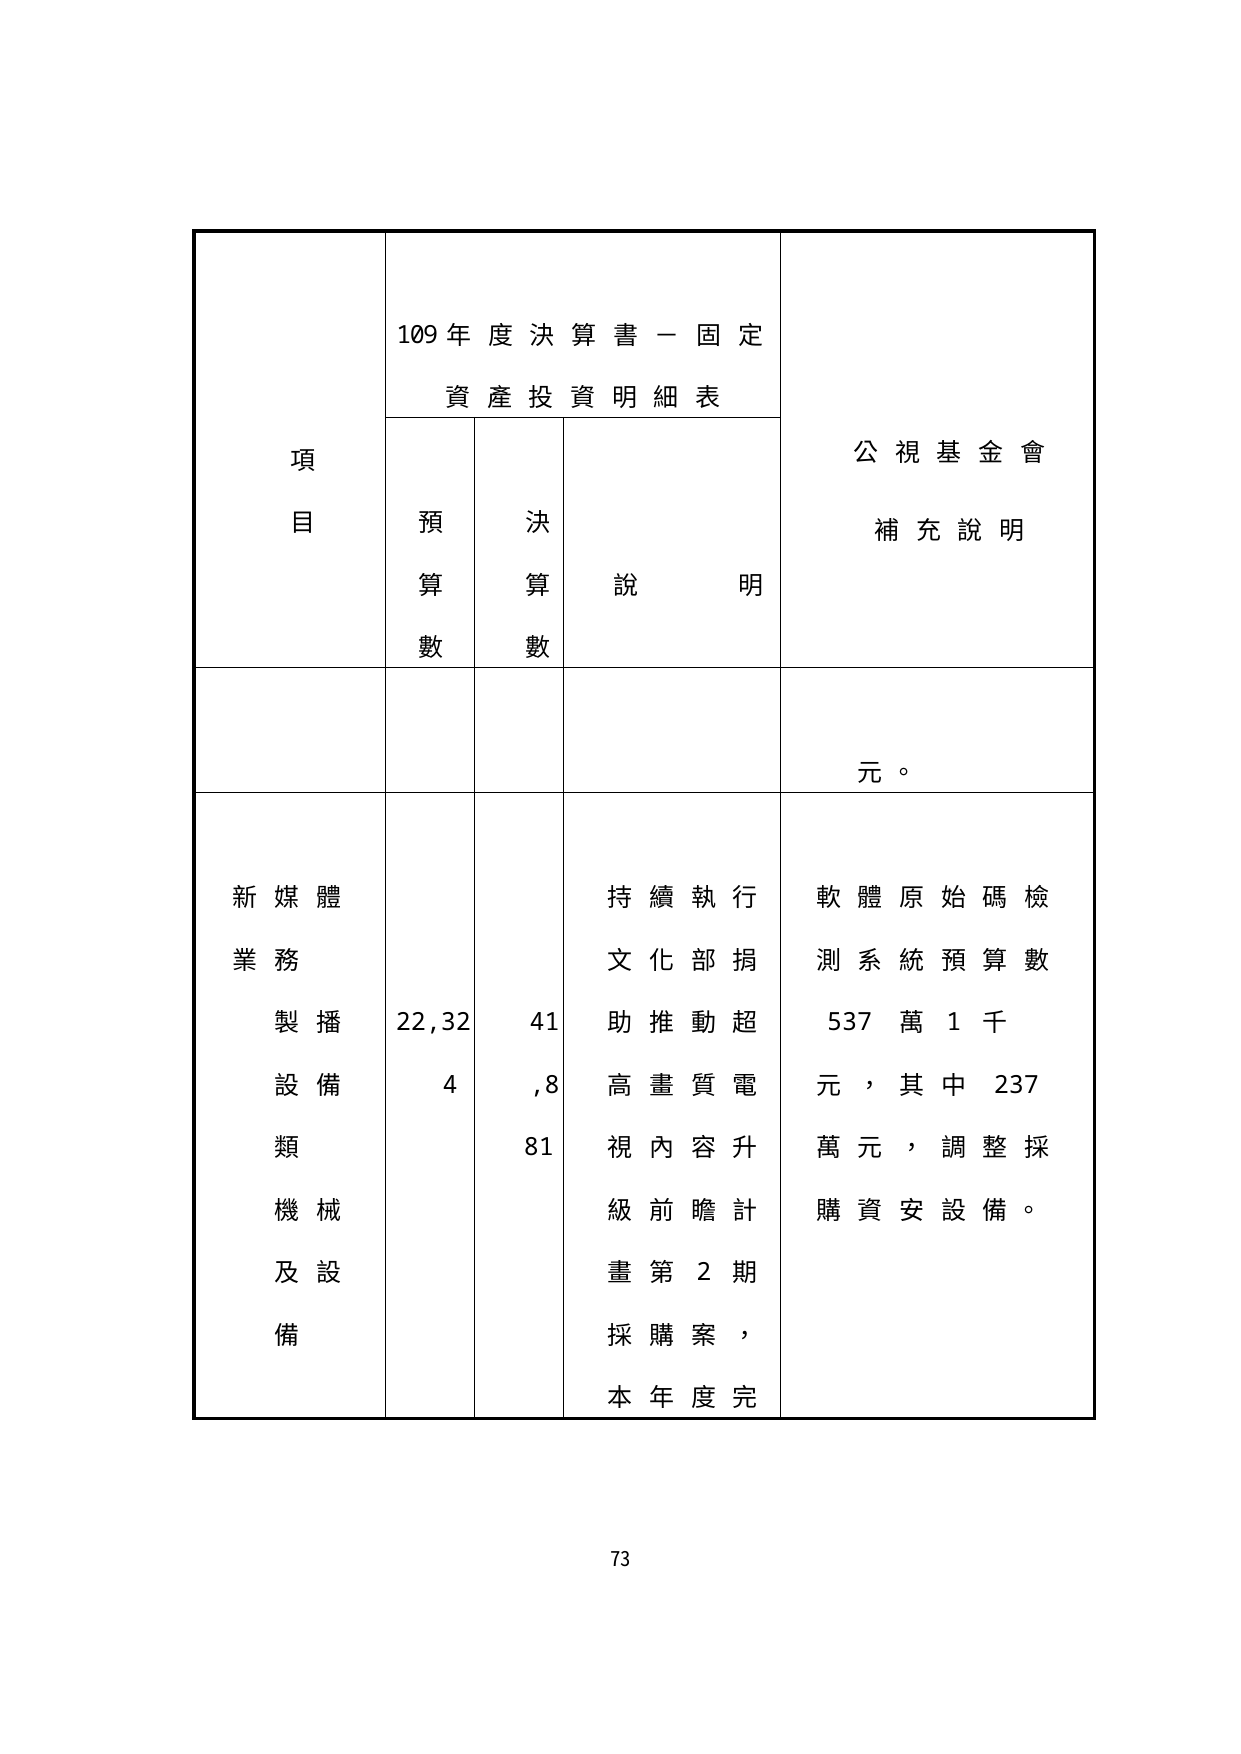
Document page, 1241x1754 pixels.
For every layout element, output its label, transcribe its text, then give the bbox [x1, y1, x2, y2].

table_cell 新媒體業務 製播設備類 機械及設備 [196, 793, 385, 1417]
table_cell 決算數 [475, 418, 563, 667]
table_cell 說 明 [564, 418, 780, 667]
table_header 項 目 [196, 233, 385, 667]
table_cell 軟體原始碼檢測系統預算數537萬1千元，其中237萬元，調整採購資安設備。 [781, 793, 1093, 1417]
table_cell 22,324 [386, 793, 474, 1417]
table_header 109年度決算書－固定資產投資明細表 [386, 233, 780, 417]
table_cell 持續執行文化部捐助推動超高畫質電視內容升級前瞻計畫第2期採購案，本年度完 [564, 793, 780, 1417]
table_cell [475, 668, 563, 792]
table_cell [564, 668, 780, 792]
table_cell [386, 668, 474, 792]
table_header 公視基金會 補充說明 [781, 233, 1093, 667]
table_cell 預算數 [386, 418, 474, 667]
table_cell [196, 668, 385, 792]
table_cell 41,881 [475, 793, 563, 1417]
table_cell 元。 [781, 668, 1093, 792]
